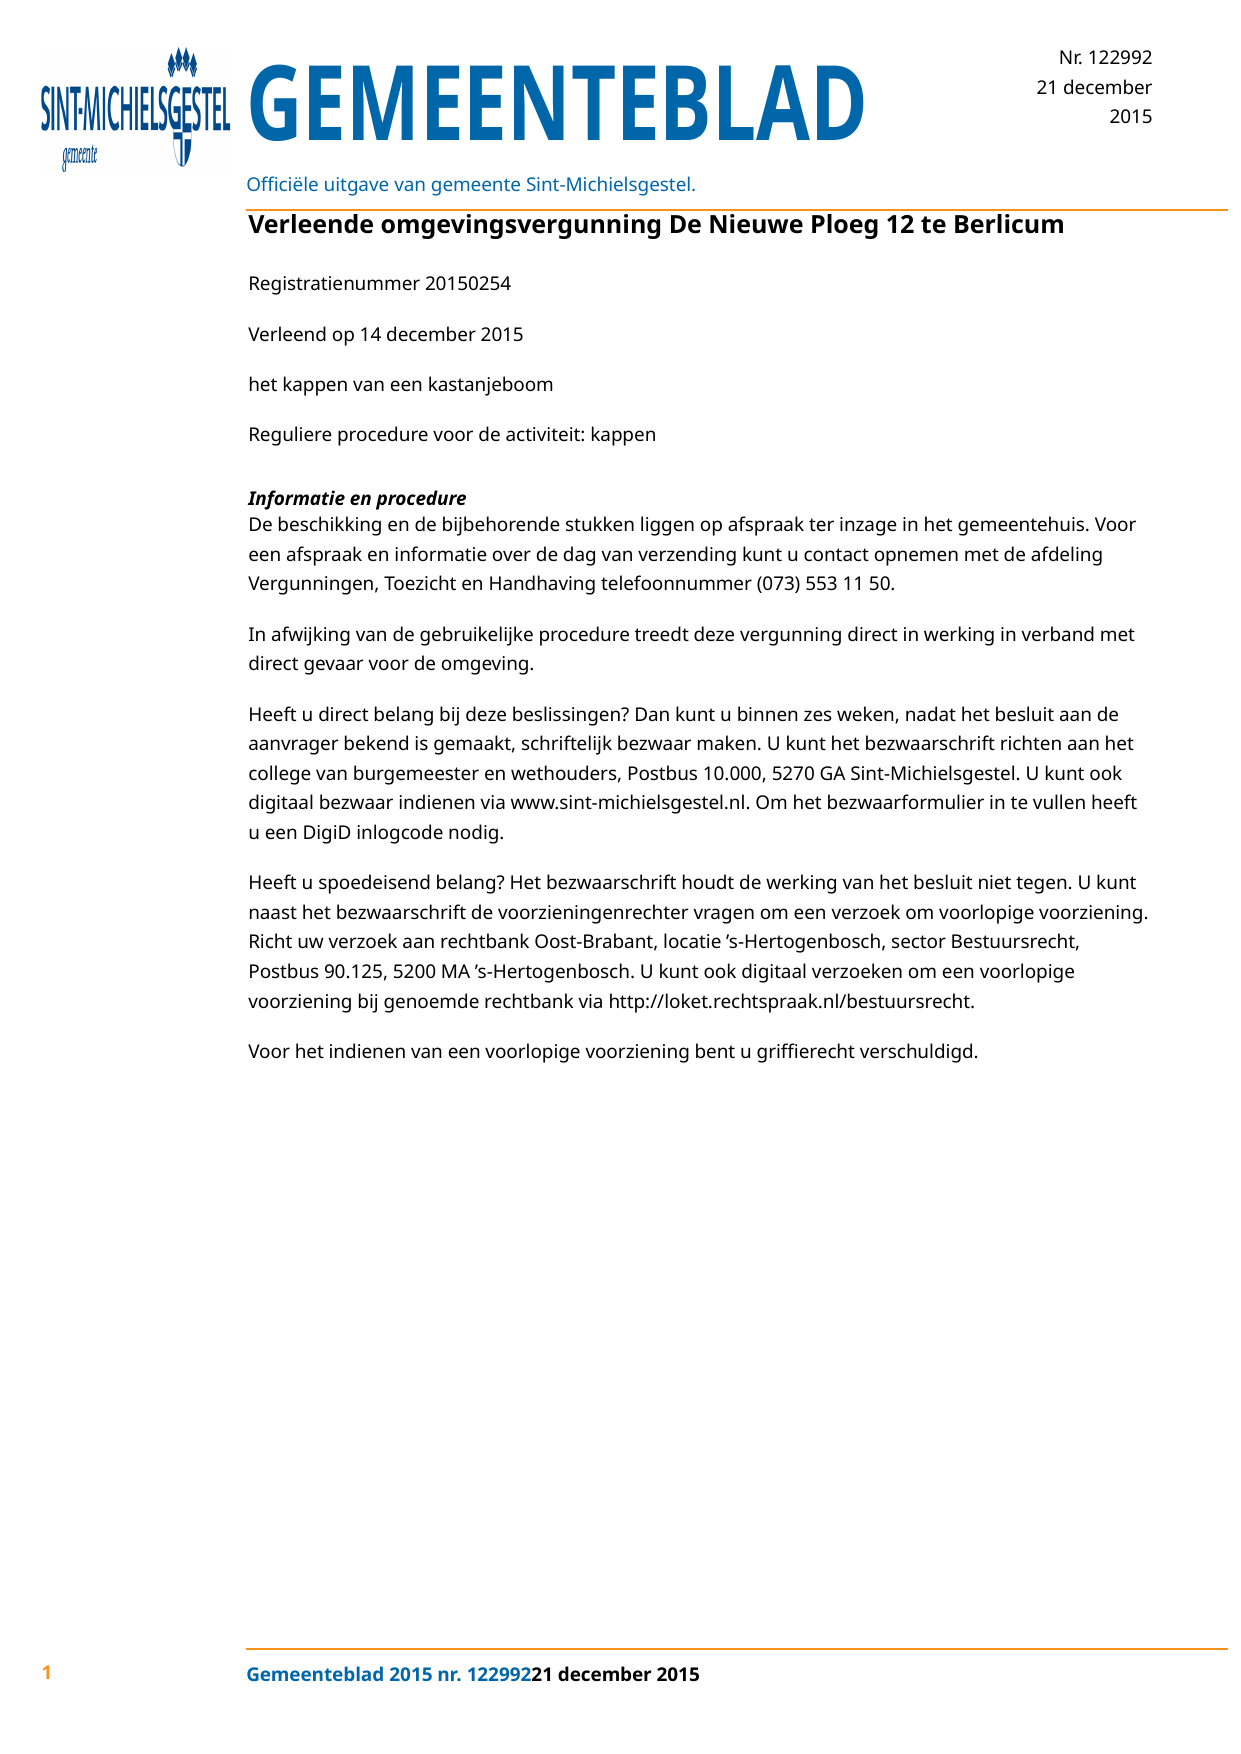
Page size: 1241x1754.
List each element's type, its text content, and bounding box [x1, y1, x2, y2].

text Verleend op 14 december 2015 [248, 321, 1152, 346]
text Registratienummer 20150254 [248, 270, 1152, 296]
text Heeft u direct belang bij deze beslissingen? Dan kunt u binnen zes weken, nadat het besluit aan de aanvrager bekend is gemaakt, schriftelijk bezwaar maken. U kunt het bezwaarschrift richten aan het college van burgemeester en wethouders, Postbus 10.000, 5270 GA Sint-Michielsgestel. U kunt ook digitaal bezwaar indienen via www.sint-michielsgestel.nl. Om het bezwaarformulier in te vullen heeft u een DigiD inlogcode nodig. [248, 701, 1152, 845]
text het kappen van een kastanjeboom [248, 371, 1152, 397]
text Verleende omgevingsvergunning De Nieuwe Ploeg 12 te Berlicum [248, 211, 1152, 241]
picture [41, 47, 231, 172]
text Heeft u spoedeisend belang? Het bezwaarschrift houdt de werking van het besluit niet tegen. U kunt naast het bezwaarschrift de voorzieningenrechter vragen om een verzoek om voorlopige voorziening. Richt uw verzoek aan rechtbank Oost-Brabant, locatie ’s-Hertogenbosch, sector Bestuursrecht, Postbus 90.125, 5200 MA ’s-Hertogenbosch. U kunt ook digitaal verzoeken om een voorlopige voorziening bij genoemde rechtbank via http://loket.rechtspraak.nl/bestuursrecht. [248, 869, 1152, 1014]
text Informatie en procedure [248, 486, 1152, 511]
text In afwijking van de gebruikelijke procedure treedt deze vergunning direct in werking in verband met direct gevaar voor de omgeving. [248, 621, 1152, 676]
text De beschikking en de bijbehorende stukken liggen op afspraak ter inzage in het gemeentehuis. Voor een afspraak en informatie over de dag van verzending kunt u contact opnemen met de afdeling Vergunningen, Toezicht en Handhaving telefoonnummer (073) 553 11 50. [248, 511, 1152, 596]
text Voor het indienen van een voorlopige voorziening bent u griffierecht verschuldigd. [248, 1038, 1152, 1064]
text Reguliere procedure voor de activiteit: kappen [248, 422, 1152, 447]
